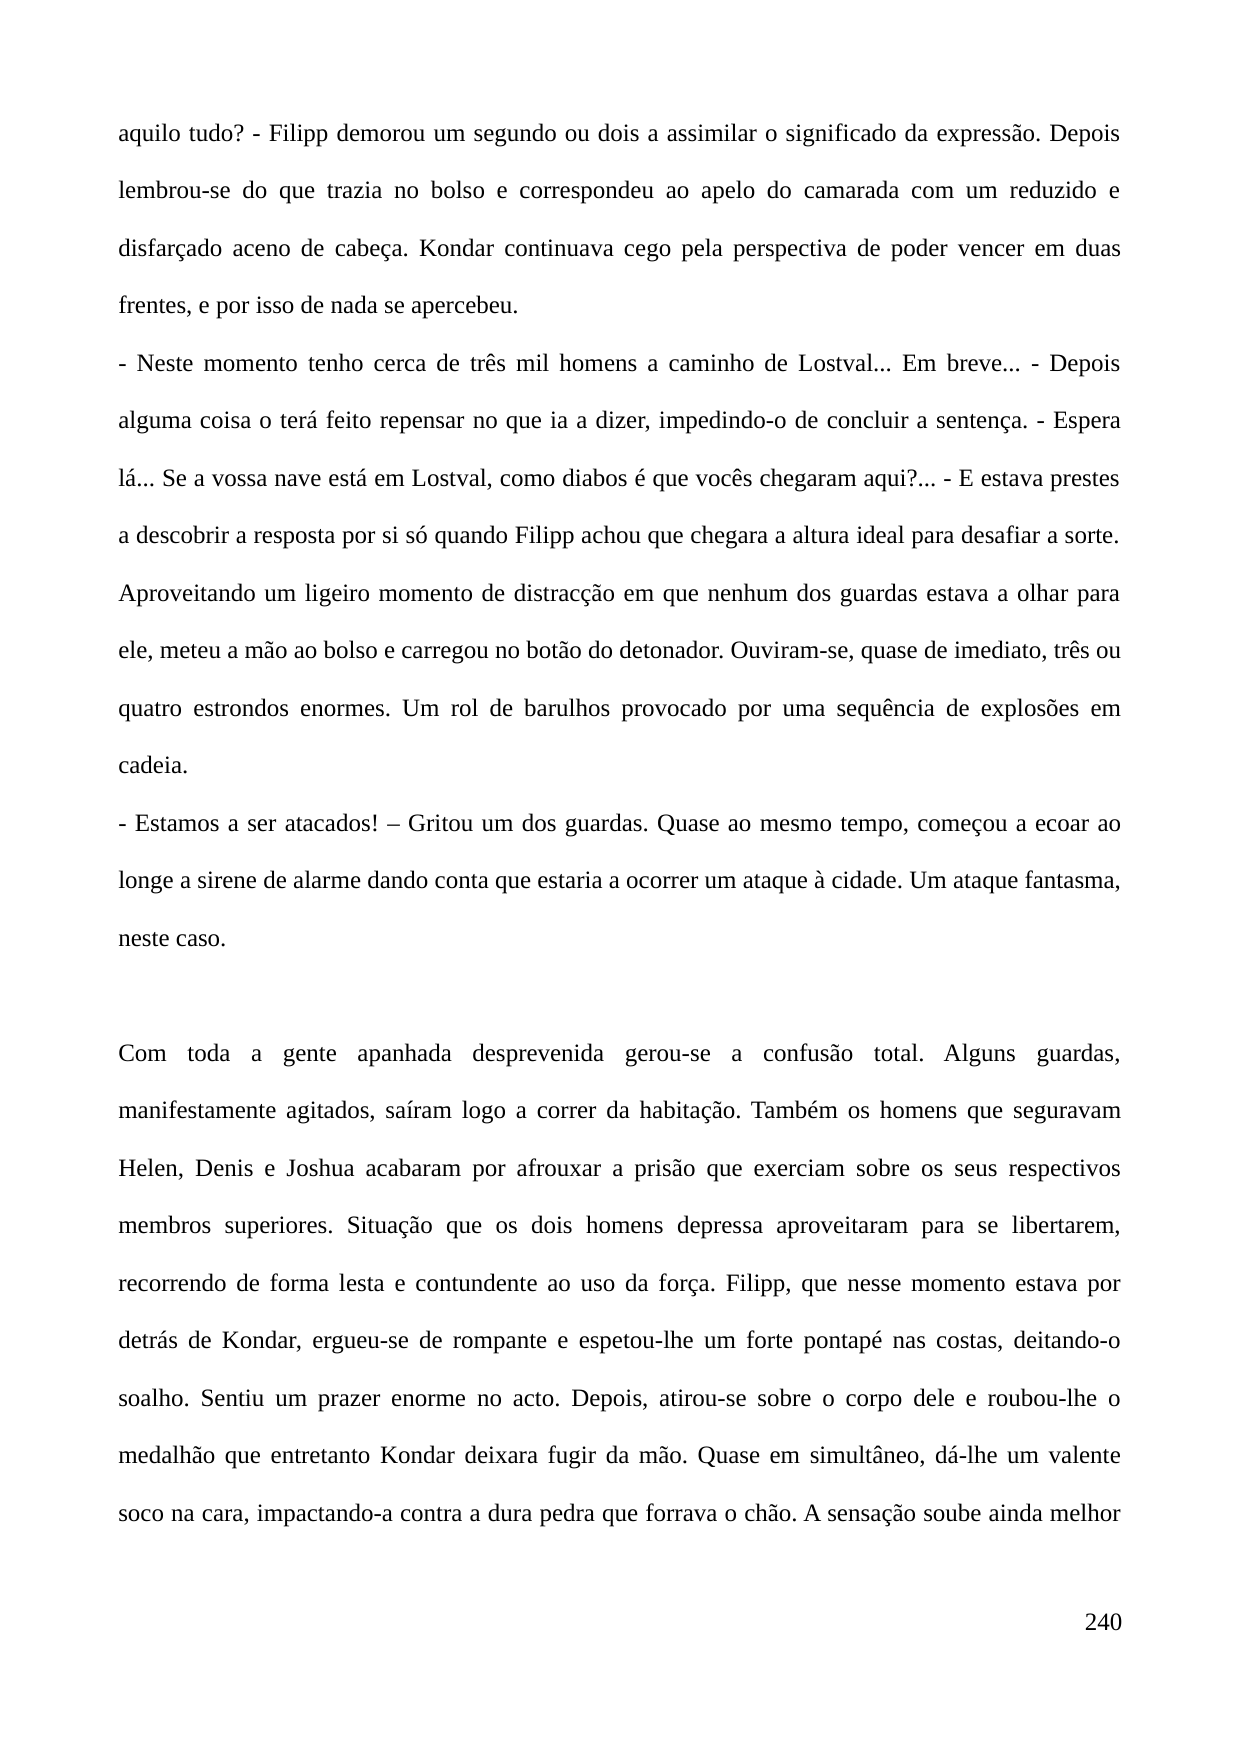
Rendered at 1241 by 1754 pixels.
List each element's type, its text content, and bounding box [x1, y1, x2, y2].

text Com toda a gente apanhada desprevenida gerou-se a confusão total. Alguns guardas, manifestamente agitados, saíram logo a correr da habitação. Também os homens que seguravam Helen, Denis e Joshua acabaram por afrouxar a prisão que exerciam sobre os seus respectivos membros superiores. Situação que os dois homens depressa aproveitaram para se libertarem, recorrendo de forma lesta e contundente ao uso da força. Filipp, que nesse momento estava por detrás de Kondar, ergueu-se de rompante e espetou-lhe um forte pontapé nas costas, deitando-o soalho. Sentiu um prazer enorme no acto. Depois, atirou-se sobre o corpo dele e roubou-lhe o medalhão que entretanto Kondar deixara fugir da mão. Quase em simultâneo, dá-lhe um valente soco na cara, impactando-a contra a dura pedra que forrava o chão. A sensação soube ainda melhor [118, 1038, 1122, 1527]
text - Estamos a ser atacados! – Gritou um dos guardas. Quase ao mesmo tempo, começou a ecoar ao longe a sirene de alarme dando conta que estaria a ocorrer um ataque à cidade. Um ataque fantasma, neste caso. [118, 808, 1122, 952]
text aquilo tudo? - Filipp demorou um segundo ou dois a assimilar o significado da expressão. Depois lembrou-se do que trazia no bolso e correspondeu ao apelo do camarada com um reduzido e disfarçado aceno de cabeça. Kondar continuava cego pela perspectiva de poder vencer em duas frentes, e por isso de nada se apercebeu. [118, 118, 1122, 319]
text - Neste momento tenho cerca de três mil homens a caminho de Lostval... Em breve... - Depois alguma coisa o terá feito repensar no que ia a dizer, impedindo-o de concluir a sentença. - Espera lá... Se a vossa nave está em Lostval, como diabos é que vocês chegaram aqui?... - E estava prestes a descobrir a resposta por si só quando Filipp achou que chegara a altura ideal para desafiar a sorte. Aproveitando um ligeiro momento de distracção em que nenhum dos guardas estava a olhar para ele, meteu a mão ao bolso e carregou no botão do detonador. Ouviram-se, quase de imediato, três ou quatro estrondos enormes. Um rol de barulhos provocado por uma sequência de explosões em cadeia. [118, 348, 1122, 779]
